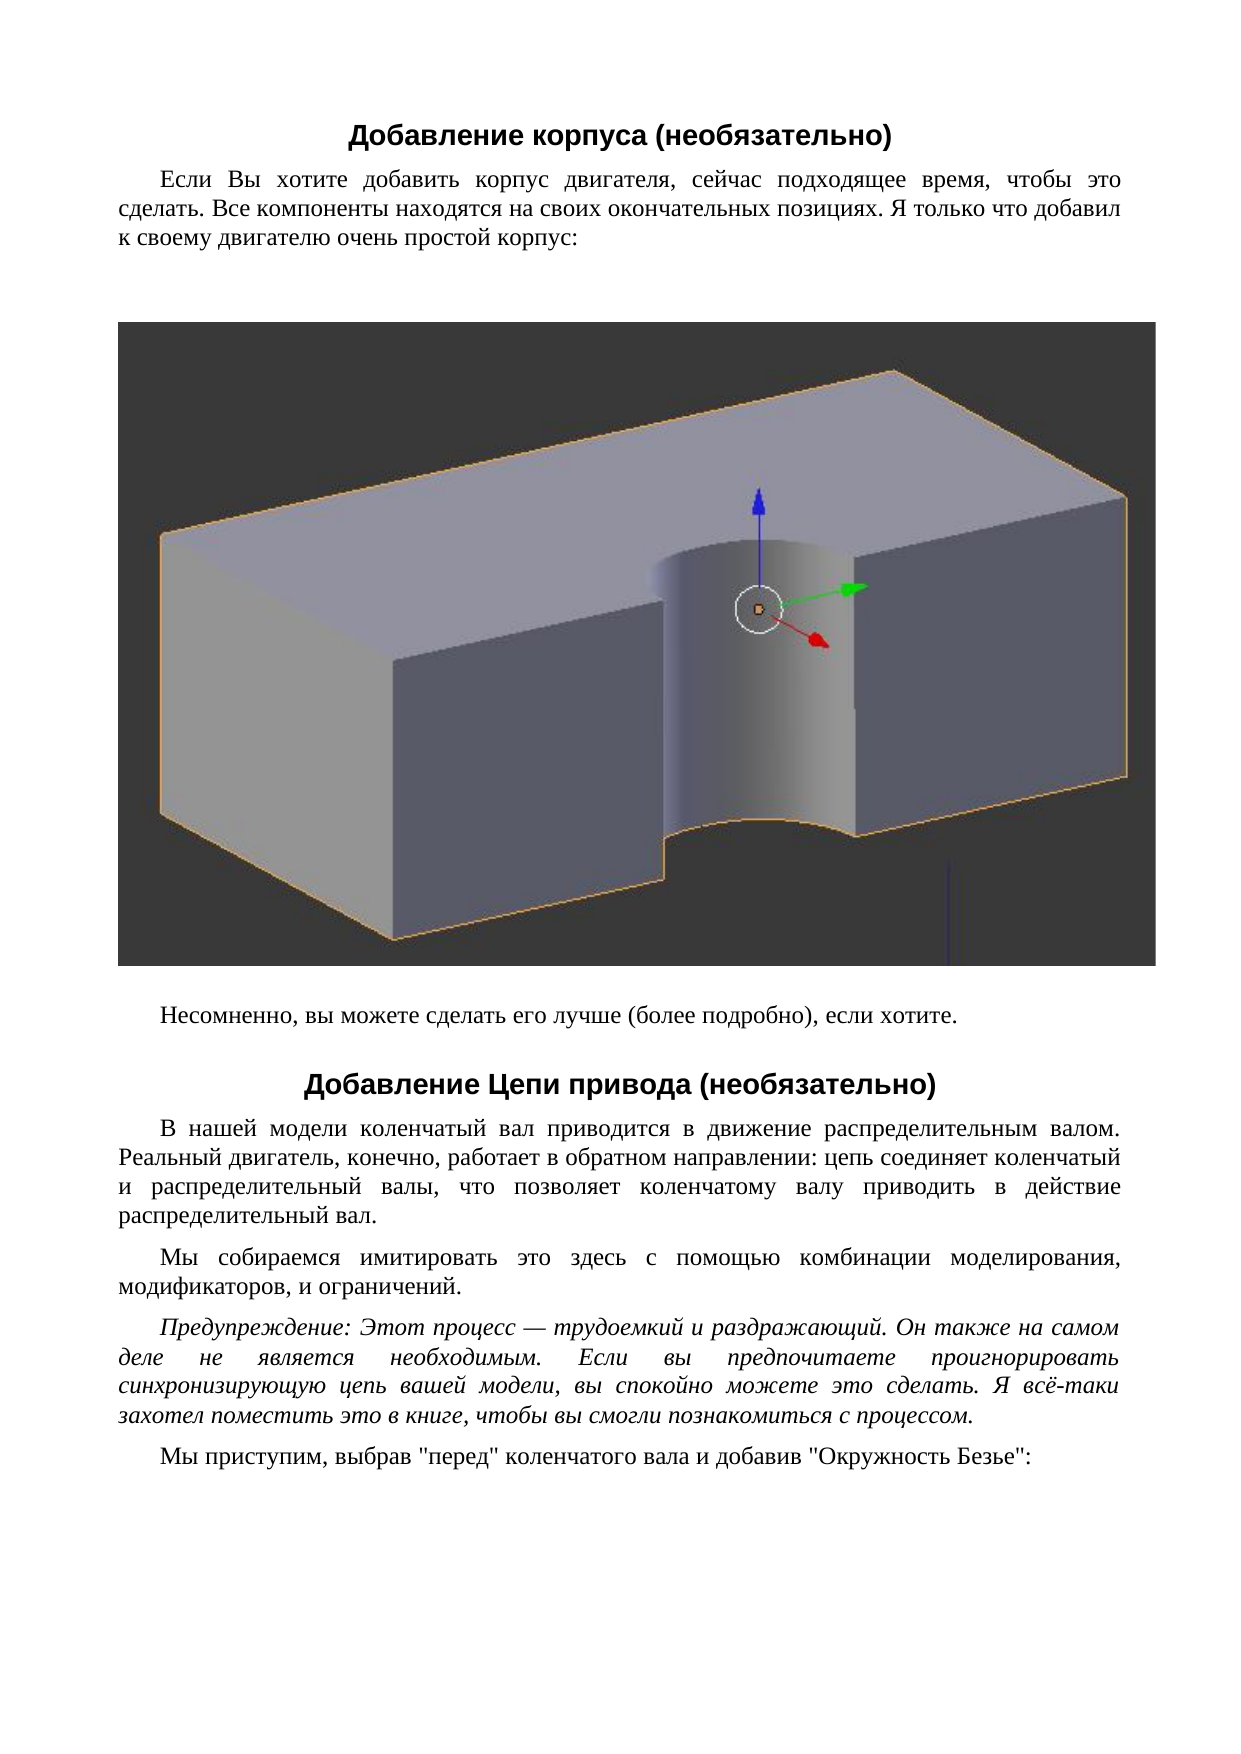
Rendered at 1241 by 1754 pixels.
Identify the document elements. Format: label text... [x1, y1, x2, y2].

text Предупреждение: Этот процесс — трудоемкий и раздражающий. Он также на самом деле не является необходимым. Если вы предпочитаете проигнорировать синхронизирующую цепь вашей модели, вы спокойно можете это сделать. Я всё-таки захотел поместить это в книге, чтобы вы смогли познакомиться с процессом. [118, 1312, 1122, 1428]
text Мы собираемся имитировать это здесь с помощью комбинации моделирования, модификаторов, и ограничений. [118, 1242, 1122, 1300]
text Несомненно, вы можете сделать его лучше (более подробно), если хотите. [118, 1000, 1122, 1029]
subtitle Добавление корпуса (необязательно) [118, 118, 1122, 152]
text В нашей модели коленчатый вал приводится в движение распределительным валом. Реальный двигатель, конечно, работает в обратном направлении: цепь соединяет коленчатый и распределительный валы, что позволяет коленчатому валу приводить в действие распределительный вал. [118, 1113, 1122, 1229]
text Мы приступим, выбрав "перед" коленчатого вала и добавив "Окружность Безье": [118, 1441, 1122, 1470]
subtitle Добавление Цепи привода (необязательно) [118, 1067, 1122, 1100]
text Если Вы хотите добавить корпус двигателя, сейчас подходящее время, чтобы это сделать. Все компоненты находятся на своих окончательных позициях. Я только что добавил к своему двигателю очень простой корпус: [118, 164, 1122, 251]
picture [118, 322, 1156, 966]
